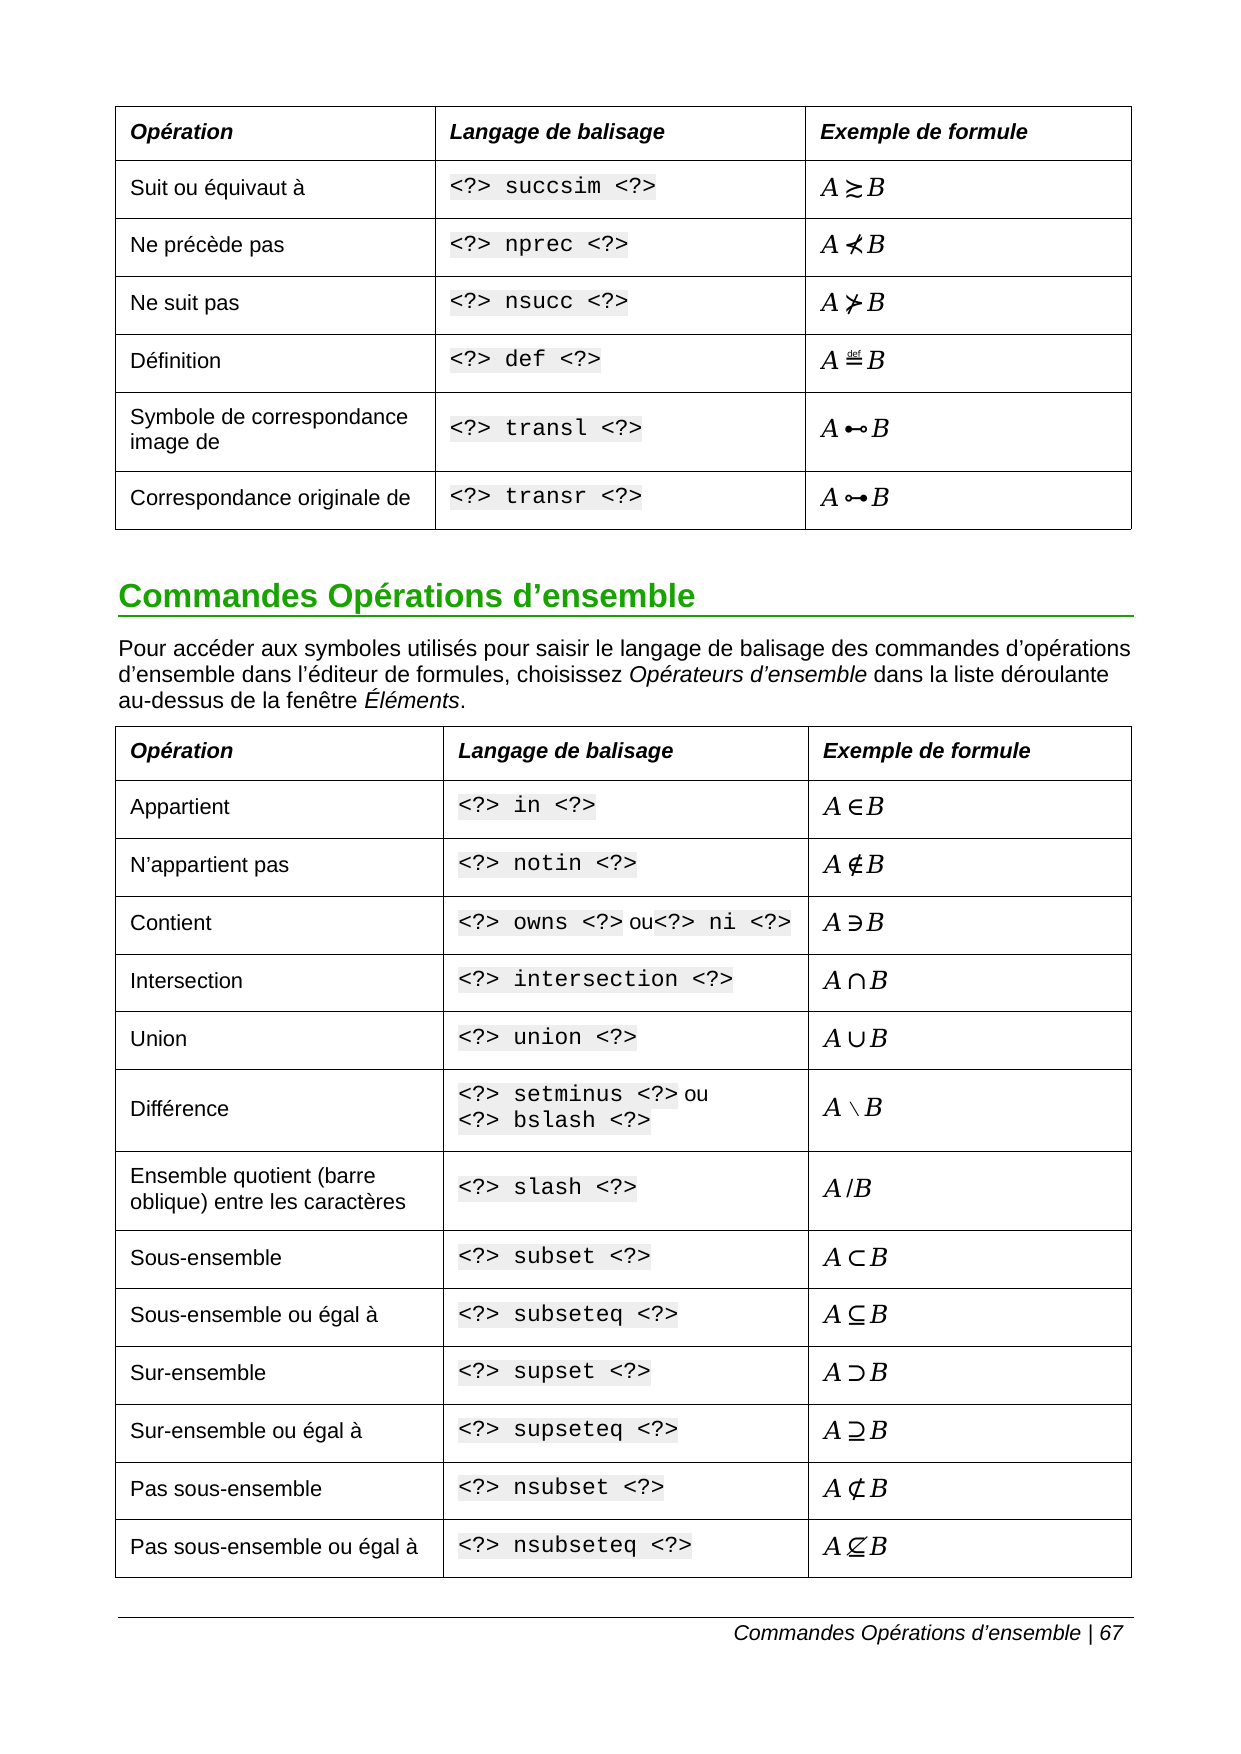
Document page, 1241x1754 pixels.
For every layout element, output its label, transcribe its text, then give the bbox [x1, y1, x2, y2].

table_cell Ne suit pas [116, 277, 435, 334]
table_cell Définition [116, 335, 435, 391]
table_cell [809, 1405, 1131, 1462]
table_cell <?> union <?> [444, 1012, 808, 1069]
table_cell Symbole de correspondance image de [116, 393, 435, 471]
table_cell <?> notin <?> [444, 839, 808, 896]
table_cell <?> subseteq <?> [444, 1289, 808, 1346]
table_cell [806, 219, 1131, 276]
table_cell <?> transl <?> [436, 393, 805, 471]
table_cell [809, 897, 1131, 953]
table_cell [809, 955, 1131, 1011]
table_cell Ensemble quotient (barre oblique) entre les caractères [116, 1152, 443, 1230]
table_cell Suit ou équivaut à [116, 161, 435, 218]
table_cell Ne précède pas [116, 219, 435, 276]
table_cell <?> nsubset <?> [444, 1463, 808, 1519]
table_cell [806, 472, 1131, 528]
table_cell Sur-ensemble [116, 1347, 443, 1404]
table_cell <?> nsubseteq <?> [444, 1520, 808, 1577]
table_cell <?> slash <?> [444, 1152, 808, 1230]
table_cell [809, 1070, 1131, 1151]
table_cell [806, 277, 1131, 334]
table_header Langage de balisage [436, 107, 805, 160]
table_cell [809, 1463, 1131, 1519]
table_cell Appartient [116, 781, 443, 838]
table_cell Union [116, 1012, 443, 1069]
table_cell Pas sous-ensemble ou égal à [116, 1520, 443, 1577]
table_cell <?> nprec <?> [436, 219, 805, 276]
table_cell <?> supseteq <?> [444, 1405, 808, 1462]
table_cell N’appartient pas [116, 839, 443, 896]
table_cell <?> in <?> [444, 781, 808, 838]
table_cell [809, 1347, 1131, 1404]
table_header Exemple de formule [809, 727, 1131, 780]
table_cell <?> nsucc <?> [436, 277, 805, 334]
table_cell [809, 1231, 1131, 1288]
table_cell <?> intersection <?> [444, 955, 808, 1011]
table_cell Sur-ensemble ou égal à [116, 1405, 443, 1462]
table_cell [809, 781, 1131, 838]
table_header Opération [116, 727, 443, 780]
table_cell <?> def <?> [436, 335, 805, 391]
table_cell [806, 393, 1131, 471]
table_header Exemple de formule [806, 107, 1131, 160]
table_cell Correspondance originale de [116, 472, 435, 528]
table_cell <?> transr <?> [436, 472, 805, 528]
table_cell Sous-ensemble ou égal à [116, 1289, 443, 1346]
table_cell <?> owns <?> ou<?> ni <?> [444, 897, 808, 953]
table_cell <?> succsim <?> [436, 161, 805, 218]
table_cell [806, 335, 1131, 391]
table_cell Différence [116, 1070, 443, 1151]
table_cell <?> supset <?> [444, 1347, 808, 1404]
text Pour accéder aux symboles utilisés pour saisir le langage de balisage des commandes d’opérations d’ensemble dans l’éditeur de formules, choisissez Opérateurs d’ensemble dans la liste déroulante au-dessus de la fenêtre Éléments. [118, 634, 1134, 713]
table_cell Contient [116, 897, 443, 953]
table_cell [809, 1012, 1131, 1069]
table_cell <?> subset <?> [444, 1231, 808, 1288]
table_header Langage de balisage [444, 727, 808, 780]
table_cell [809, 839, 1131, 896]
table_cell [809, 1289, 1131, 1346]
table_cell Intersection [116, 955, 443, 1011]
table_cell Sous-ensemble [116, 1231, 443, 1288]
table_cell <?> setminus <?> ou <?> bslash <?> [444, 1070, 808, 1151]
table_header Opération [116, 107, 435, 160]
table_cell [806, 161, 1131, 218]
table_cell Pas sous-ensemble [116, 1463, 443, 1519]
subtitle Commandes Opérations d’ensemble [118, 576, 1134, 615]
table_cell [809, 1520, 1131, 1577]
table_cell [809, 1152, 1131, 1230]
